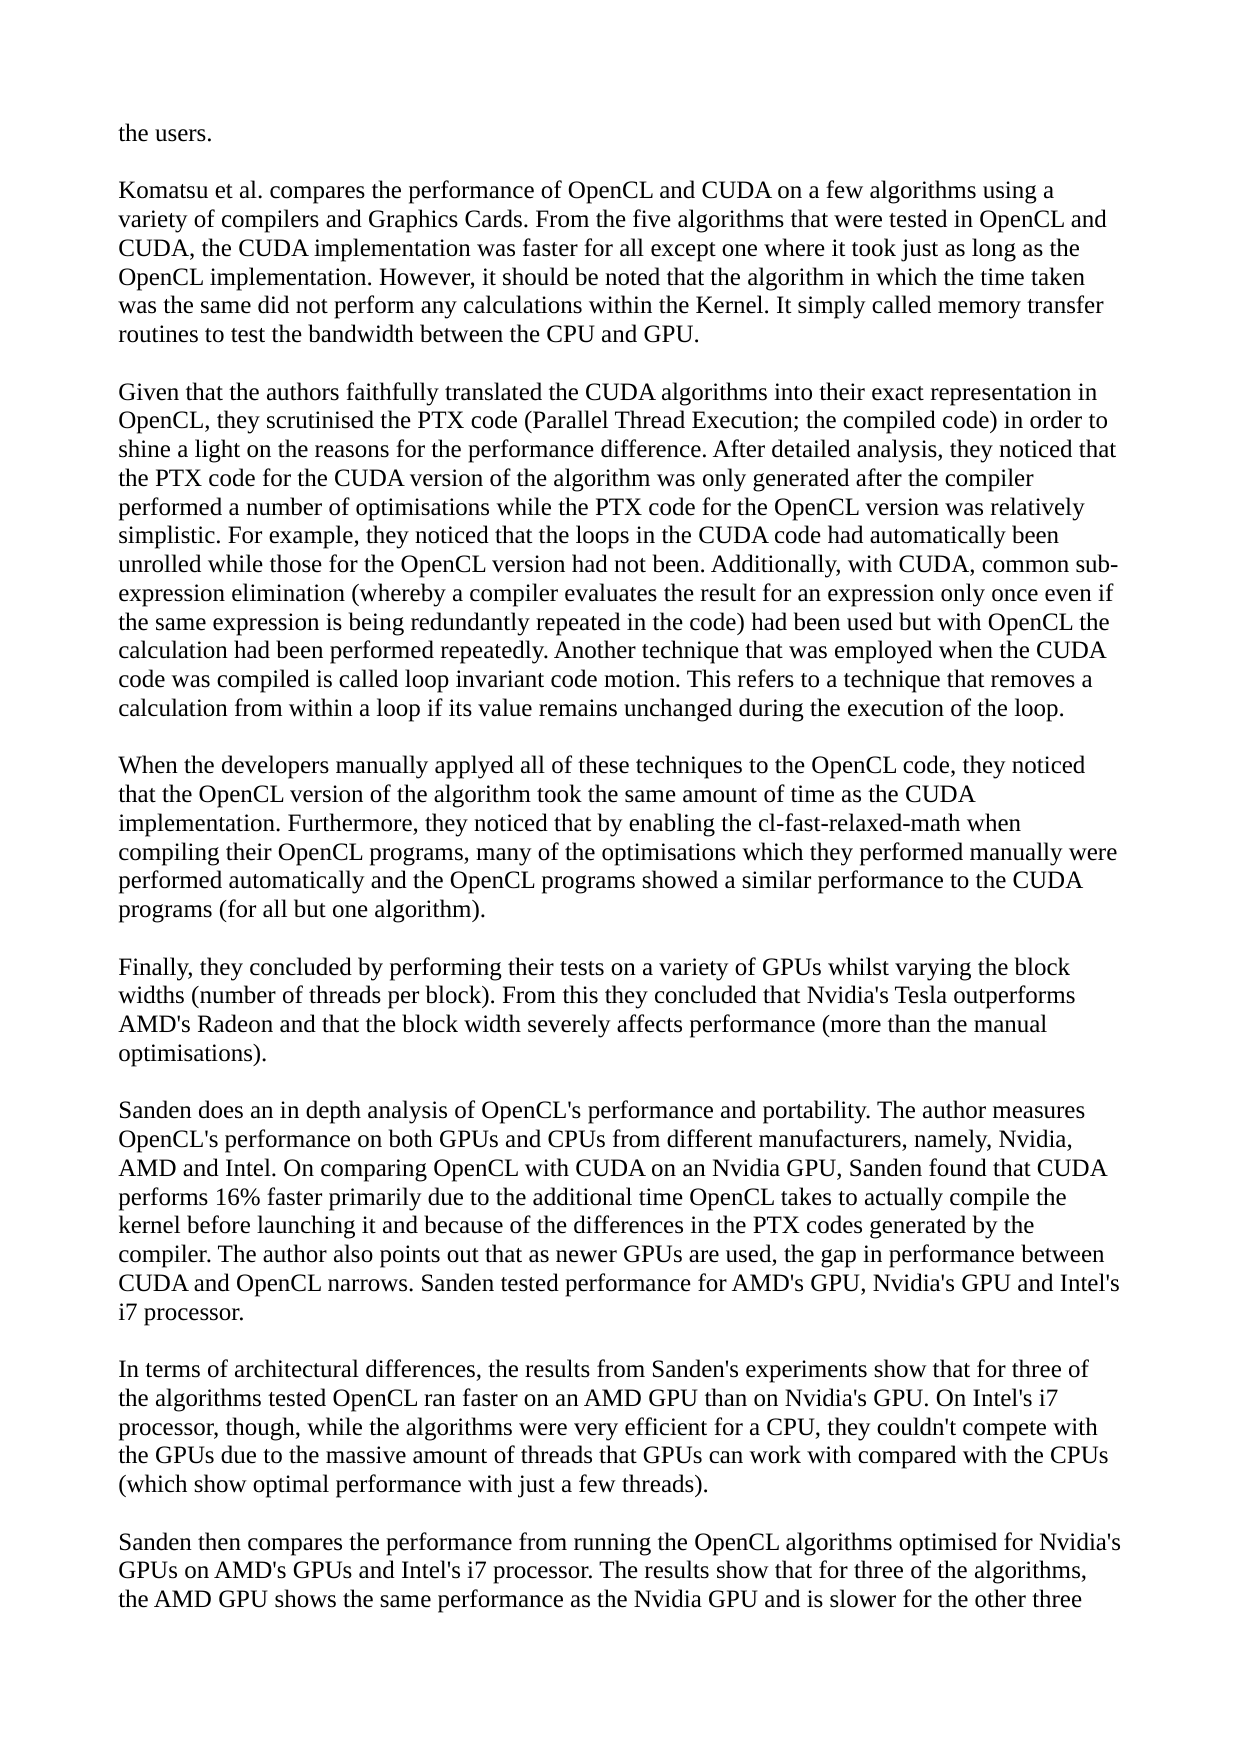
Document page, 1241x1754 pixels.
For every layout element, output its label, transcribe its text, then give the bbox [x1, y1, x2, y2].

text the users. [118, 118, 1122, 147]
text Given that the authors faithfully translated the CUDA algorithms into their exact representation in OpenCL, they scrutinised the PTX code (Parallel Thread Execution; the compiled code) in order to shine a light on the reasons for the performance difference. After detailed analysis, they noticed that the PTX code for the CUDA version of the algorithm was only generated after the compiler performed a number of optimisations while the PTX code for the OpenCL version was relatively simplistic. For example, they noticed that the loops in the CUDA code had automatically been unrolled while those for the OpenCL version had not been. Additionally, with CUDA, common sub-expression elimination (whereby a compiler evaluates the result for an expression only once even if the same expression is being redundantly repeated in the code) had been used but with OpenCL the calculation had been performed repeatedly. Another technique that was employed when the CUDA code was compiled is called loop invariant code motion. This refers to a technique that removes a calculation from within a loop if its value remains unchanged during the execution of the loop. [118, 377, 1122, 722]
text When the developers manually applyed all of these techniques to the OpenCL code, they noticed that the OpenCL version of the algorithm took the same amount of time as the CUDA implementation. Furthermore, they noticed that by enabling the cl-fast-relaxed-math when compiling their OpenCL programs, many of the optimisations which they performed manually were performed automatically and the OpenCL programs showed a similar performance to the CUDA programs (for all but one algorithm). [118, 751, 1122, 923]
text Finally, they concluded by performing their tests on a variety of GPUs whilst varying the block widths (number of threads per block). From this they concluded that Nvidia's Tesla outperforms AMD's Radeon and that the block width severely affects performance (more than the manual optimisations). [118, 952, 1122, 1067]
text Sanden then compares the performance from running the OpenCL algorithms optimised for Nvidia's GPUs on AMD's GPUs and Intel's i7 processor. The results show that for three of the algorithms, the AMD GPU shows the same performance as the Nvidia GPU and is slower for the other three [118, 1527, 1122, 1613]
text In terms of architectural differences, the results from Sanden's experiments show that for three of the algorithms tested OpenCL ran faster on an AMD GPU than on Nvidia's GPU. On Intel's i7 processor, though, while the algorithms were very efficient for a CPU, they couldn't compete with the GPUs due to the massive amount of threads that GPUs can work with compared with the CPUs (which show optimal performance with just a few threads). [118, 1354, 1122, 1498]
text Sanden does an in depth analysis of OpenCL's performance and portability. The author measures OpenCL's performance on both GPUs and CPUs from different manufacturers, namely, Nvidia, AMD and Intel. On comparing OpenCL with CUDA on an Nvidia GPU, Sanden found that CUDA performs 16% faster primarily due to the additional time OpenCL takes to actually compile the kernel before launching it and because of the differences in the PTX codes generated by the compiler. The author also points out that as newer GPUs are used, the gap in performance between CUDA and OpenCL narrows. Sanden tested performance for AMD's GPU, Nvidia's GPU and Intel's i7 processor. [118, 1096, 1122, 1326]
text Komatsu et al. compares the performance of OpenCL and CUDA on a few algorithms using a variety of compilers and Graphics Cards. From the five algorithms that were tested in OpenCL and CUDA, the CUDA implementation was faster for all except one where it took just as long as the OpenCL implementation. However, it should be noted that the algorithm in which the time taken was the same did not perform any calculations within the Kernel. It simply called memory transfer routines to test the bandwidth between the CPU and GPU. [118, 176, 1122, 348]
